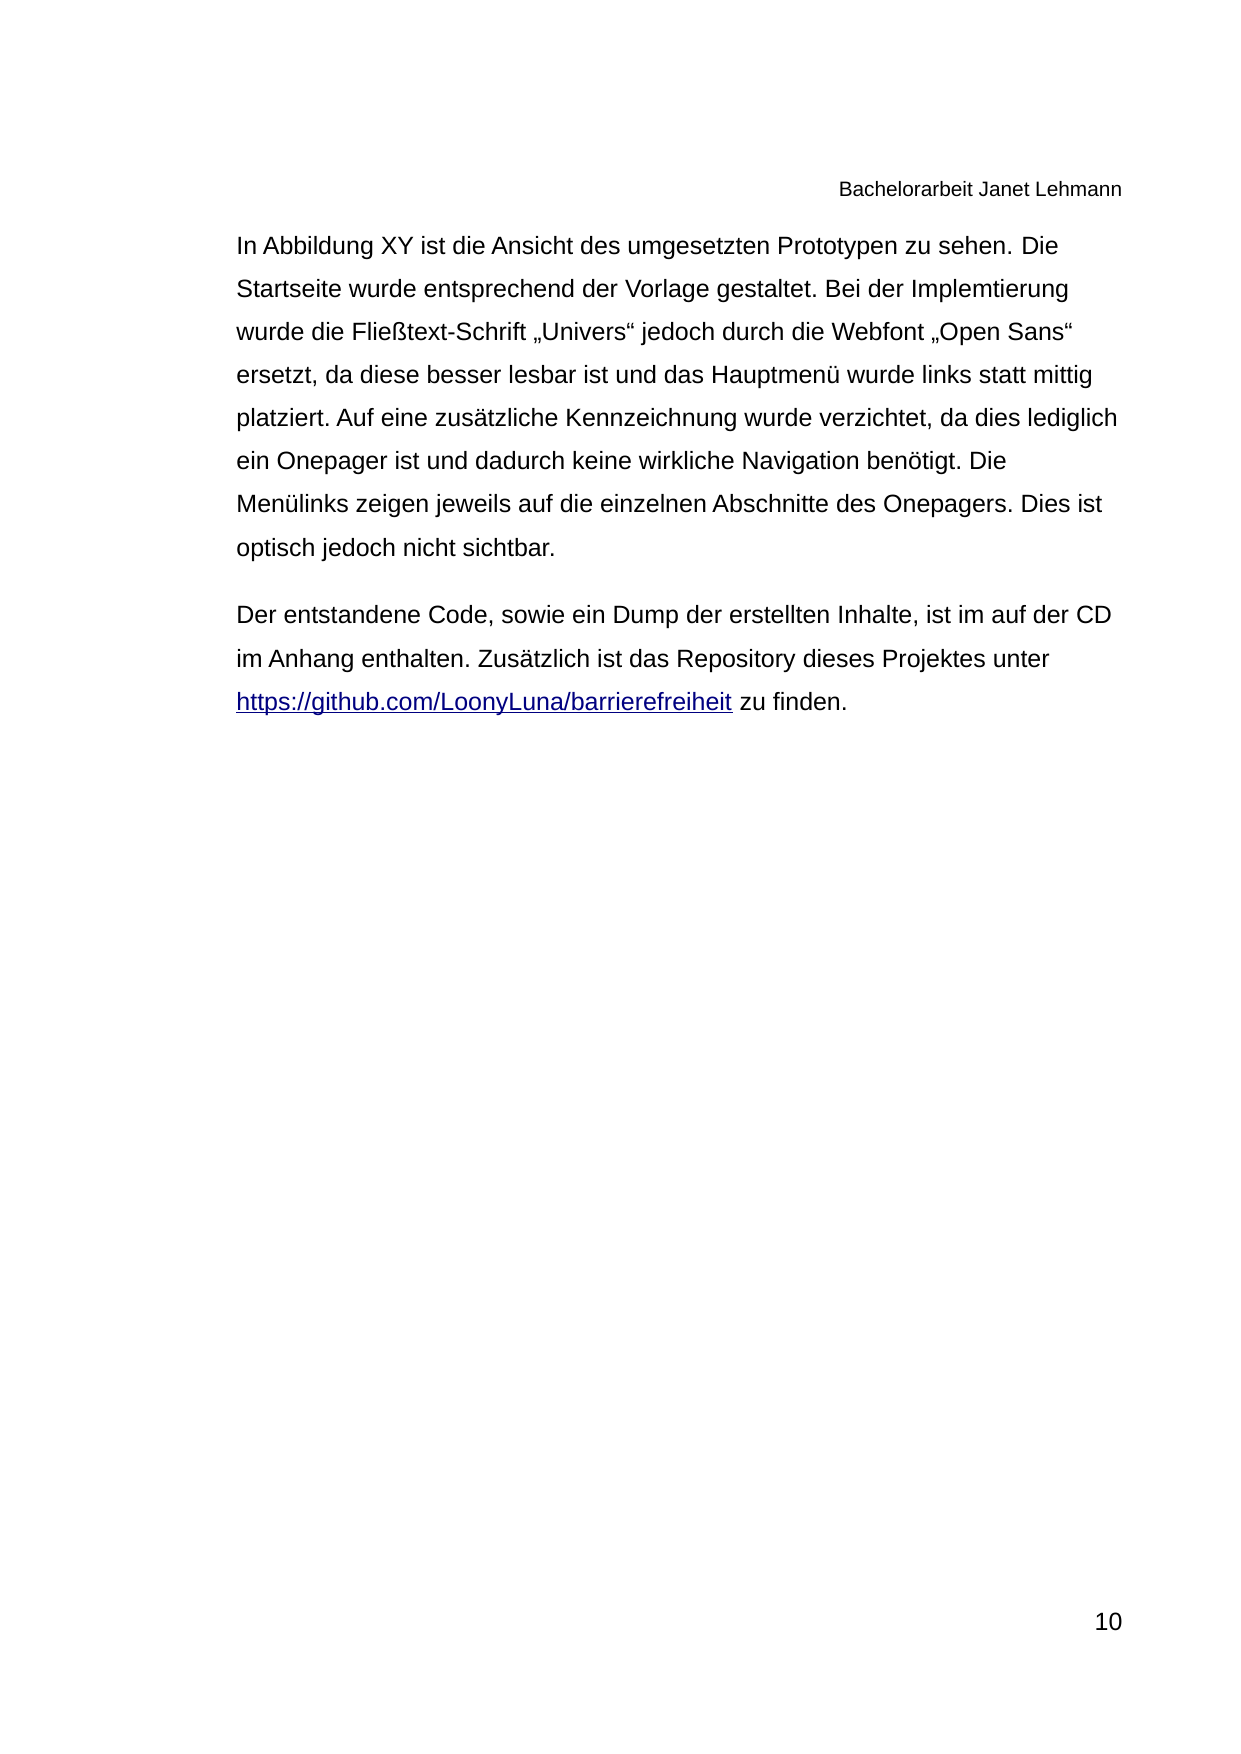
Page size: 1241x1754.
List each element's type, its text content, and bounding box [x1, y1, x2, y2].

text Der entstandene Code, sowie ein Dump der erstellten Inhalte, ist im auf der CD im Anhang enthalten. Zusätzlich ist das Repository dieses Projektes unter https://github.com/LoonyLuna/barrierefreiheit zu finden. [236, 600, 1122, 715]
text In Abbildung XY ist die Ansicht des umgesetzten Prototypen zu sehen. Die Startseite wurde entsprechend der Vorlage gestaltet. Bei der Implemtierung wurde die Fließtext-Schrift „Univers“ jedoch durch die Webfont „Open Sans“ ersetzt, da diese besser lesbar ist und das Hauptmenü wurde links statt mittig platziert. Auf eine zusätzliche Kennzeichnung wurde verzichtet, da dies lediglich ein Onepager ist und dadurch keine wirkliche Navigation benötigt. Die Menülinks zeigen jeweils auf die einzelnen Abschnitte des Onepagers. Dies ist optisch jedoch nicht sichtbar. [236, 231, 1122, 561]
